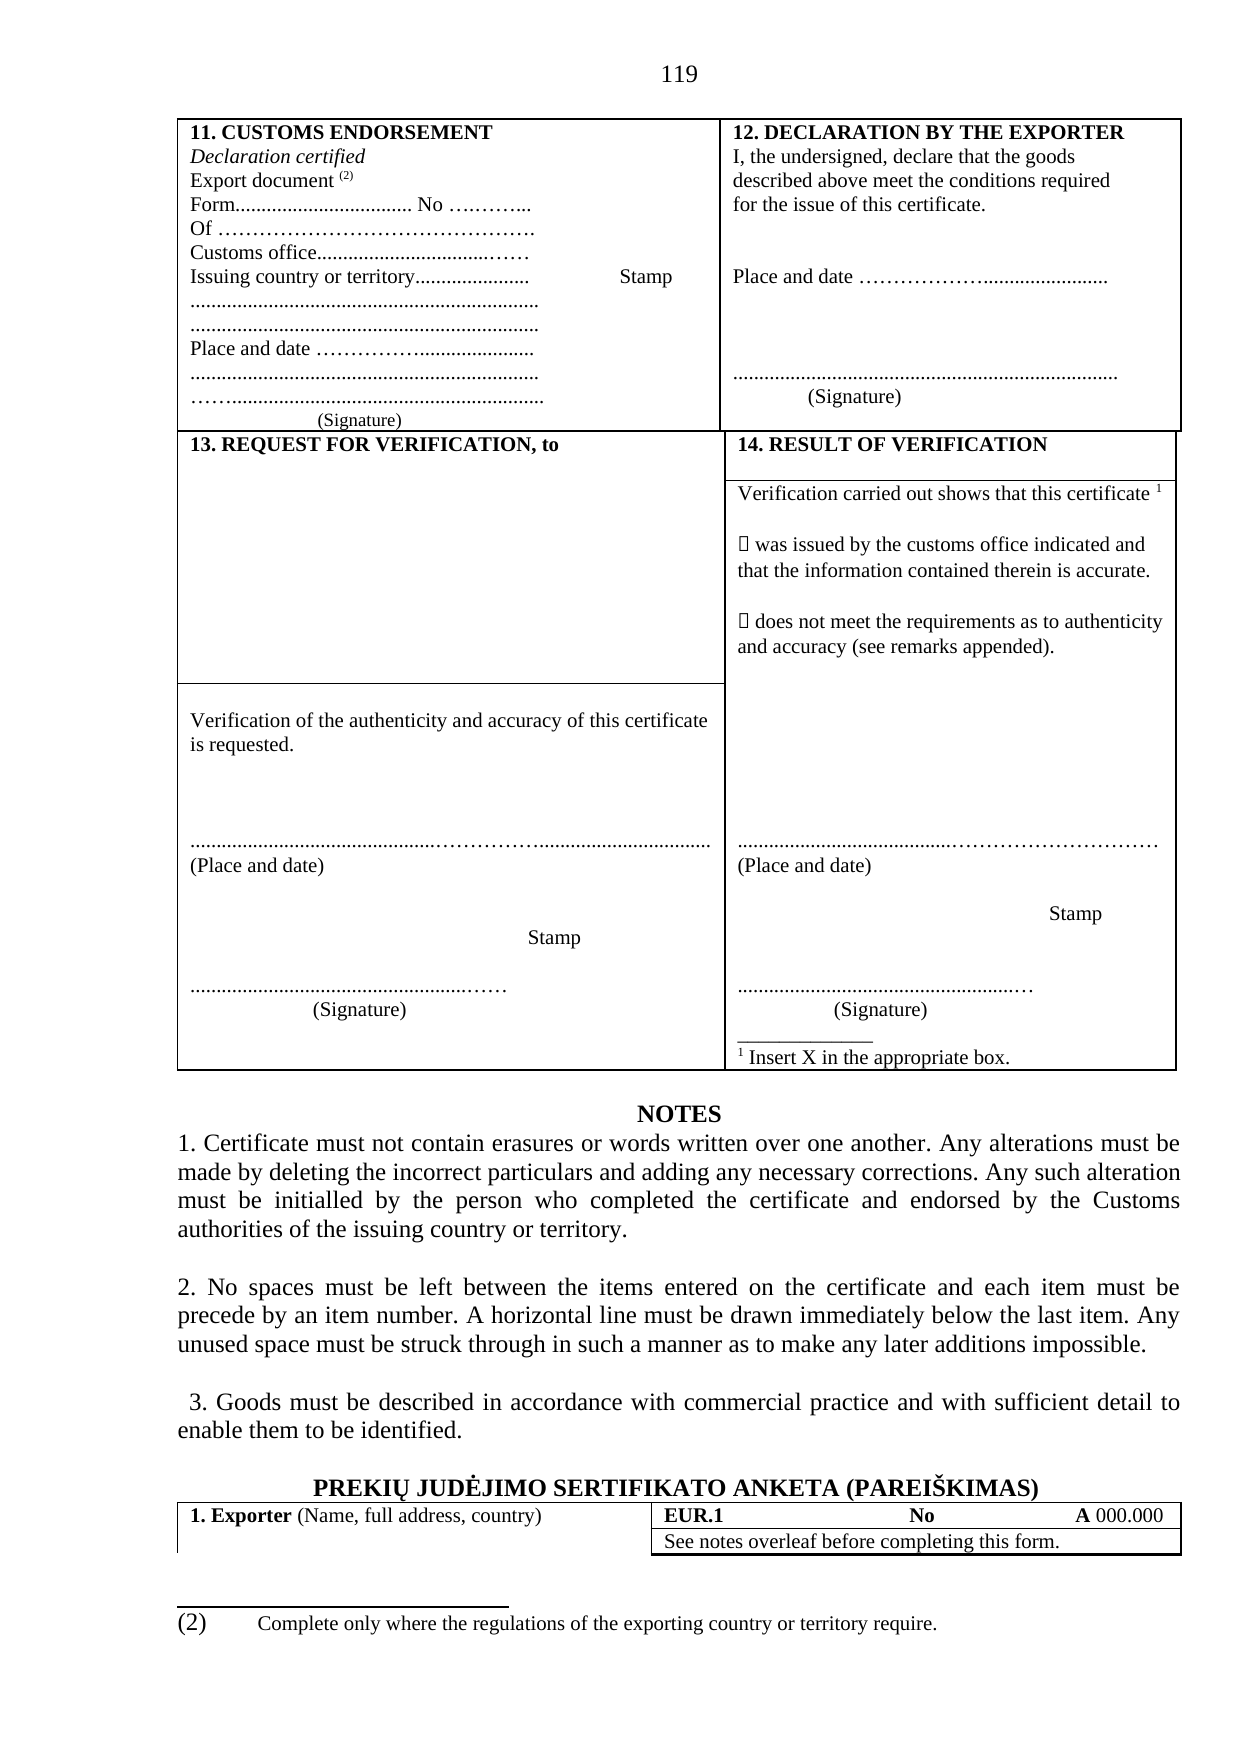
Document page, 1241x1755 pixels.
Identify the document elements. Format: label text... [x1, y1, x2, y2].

table_cell Verification of the authenticity and accuracy of this certificate is requested. ...............................................……………................................. (Place and date) Stamp .....................................................…… (Signature) [178, 684, 724, 1069]
table_cell Verification carried out shows that this certificate 1  was issued by the customs office indicated and that the information contained therein is accurate.  does not meet the requirements as to authenticity and accuracy (see remarks appended). [726, 481, 1175, 682]
table_cell 14. RESULT OF VERIFICATION [726, 432, 1175, 480]
table_cell See notes overleaf before completing this form. [652, 1529, 1180, 1553]
table_cell .........................................………………………… (Place and date) Stamp .....................................................… (Signature) _____________ 1 Insert X in the appropriate box. [726, 683, 1175, 1069]
text 1. Certificate must not contain erasures or words written over one another. Any alterations must be made by deleting the incorrect particulars and adding any necessary corrections. Any such alteration must be initialled by the person who completed the certificate and endorsed by the Customs authorities of the issuing country or territory. [177, 1128, 1181, 1243]
table_header EUR.1 No A 000.000 [652, 1503, 1180, 1527]
table_cell 12. DECLARATION BY THE EXPORTER I, the undersigned, declare that the goods described above meet the conditions required for the issue of this certificate. Place and date ………………........................ .......................................................................... (Signature) [721, 120, 1148, 430]
table_cell [178, 1528, 651, 1553]
text PREKIŲ JUDĖJIMO SERTIFIKATO ANKETA (PAREIŠKIMAS) [177, 1473, 1181, 1502]
table_header 1. Exporter (Name, full address, country) [178, 1503, 651, 1527]
text 2. No spaces must be left between the items entered on the certificate and each item must be precede by an item number. A horizontal line must be drawn immediately below the last item. Any unused space must be struck through in such a manner as to make any later additions impossible. [177, 1272, 1181, 1358]
table_cell [1177, 480, 1181, 682]
text 3. Goods must be described in accordance with commercial practice and with sufficient detail to enable them to be identified. [177, 1387, 1181, 1444]
table_cell 13. REQUEST FOR VERIFICATION, to [178, 432, 724, 480]
table_cell [1148, 120, 1180, 430]
table_cell [1177, 683, 1181, 1069]
table_cell [1177, 432, 1181, 480]
text NOTES [177, 1099, 1181, 1128]
table_cell 11. CUSTOMS ENDORSEMENT Declaration certified Export document Form.................................. No ….……... Of ………………………………………. Customs office.................................…… Issuing country or territory...................... Stamp ................................................................... ................................................................... Place and date ……………...................... ................................................................... ……............................................................ (Signature) [178, 120, 719, 430]
table_cell [178, 480, 724, 682]
